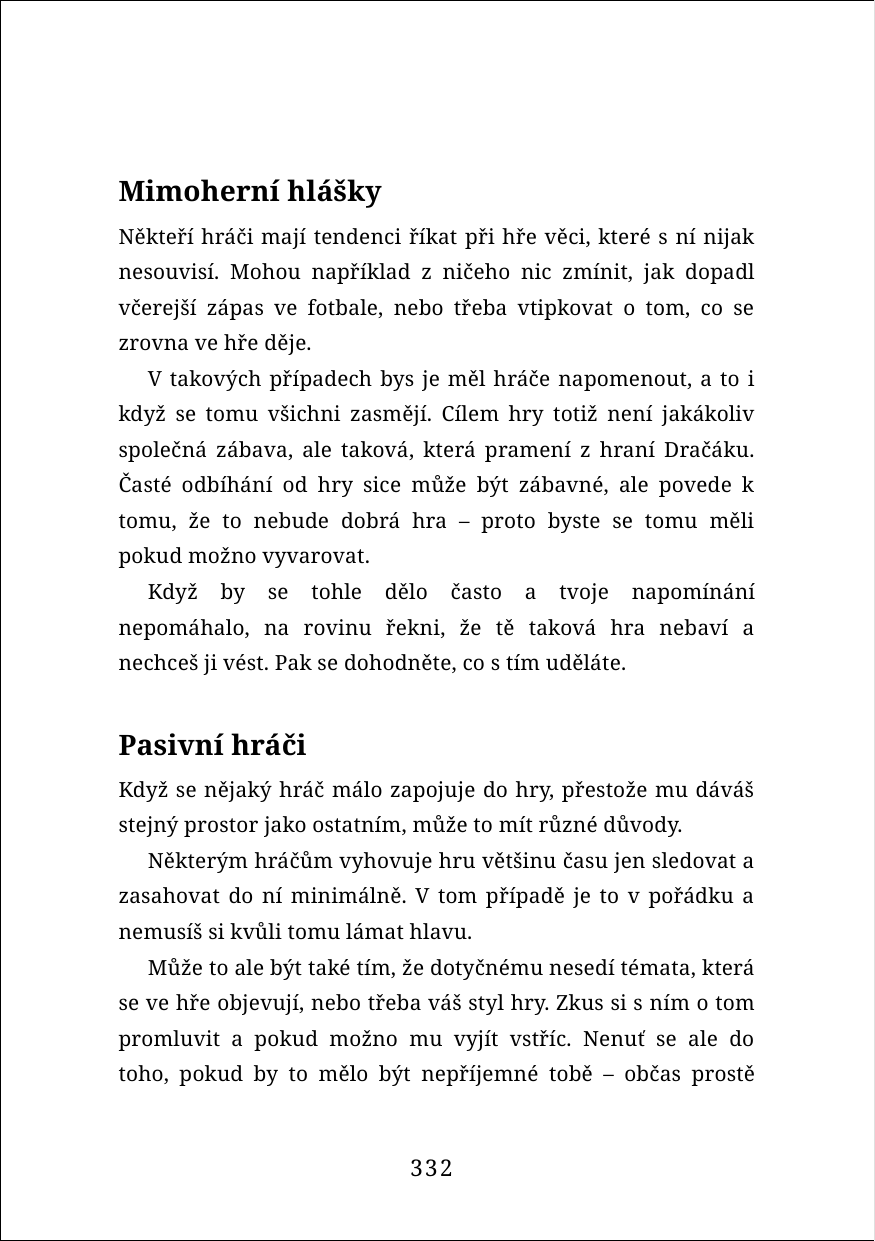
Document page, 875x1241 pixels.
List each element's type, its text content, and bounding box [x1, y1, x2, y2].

text Když se nějaký hráč málo zapojuje do hry, přestože mu dáváš stejný prostor jako ostatním, může to mít různé důvody. Některým hráčům vyhovuje hru většinu času jen sledovat a zasahovat do ní minimálně. V tom případě je to v pořádku a nemusíš si kvůli tomu lámat hlavu. Může to ale být také tím, že dotyčnému nesedí témata, která se ve hře objevují, nebo třeba váš styl hry. Zkus si s ním o tom promluvit a pokud možno mu vyjít vstříc. Nenuť se ale do toho, pokud by to mělo být nepříjemné tobě – občas prostě [118, 775, 756, 1088]
subtitle Mimoherní hlášky [118, 172, 756, 210]
subtitle Pasivní hráči [118, 725, 756, 763]
text Někteří hráči mají tendenci říkat při hře věci, které s ní nijak nesouvisí. Mohou například z ničeho nic zmínit, jak dopadl včerejší zápas ve fotbale, nebo třeba vtipkovat o tom, co se zrovna ve hře děje. V takových případech bys je měl hráče napomenout, a to i když se tomu všichni zasmějí. Cílem hry totiž není jakákoliv společná zábava, ale taková, která pramení z hraní Dračáku. Časté odbíhání od hry sice může být zábavné, ale povede k tomu, že to nebude dobrá hra – proto byste se tomu měli pokud možno vyvarovat. Když by se tohle dělo často a tvoje napomínání nepomáhalo, na rovinu řekni, že tě taková hra nebaví a nechceš ji vést. Pak se dohodněte, co s tím uděláte. [118, 222, 756, 677]
